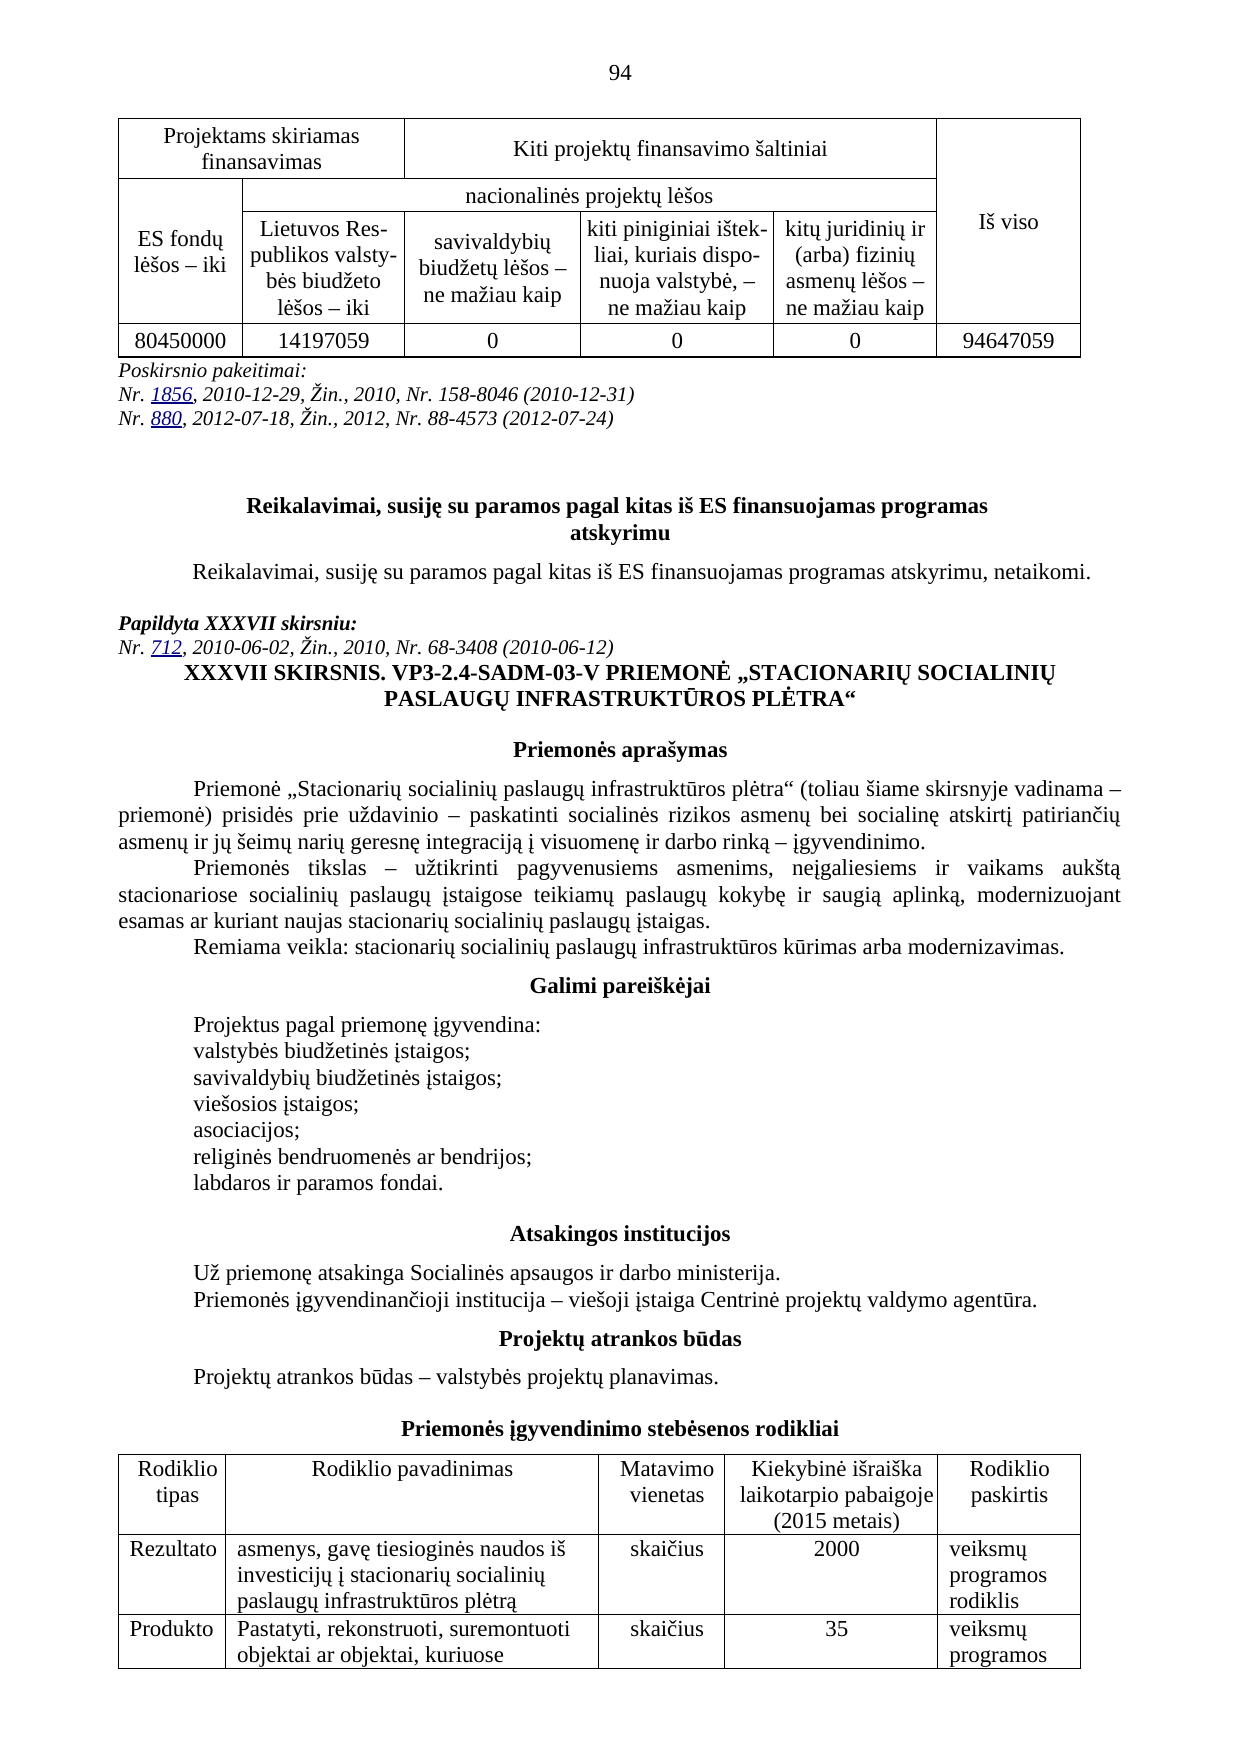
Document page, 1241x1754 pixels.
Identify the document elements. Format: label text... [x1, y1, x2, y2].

table_header Iš viso [937, 119, 1080, 323]
table_cell 14197059 [243, 324, 404, 356]
text Poskirsnio pakeitimai: [118, 357, 1122, 382]
text labdaros ir paramos fondai. [118, 1169, 1122, 1196]
table_cell Produkto [119, 1615, 225, 1668]
table_cell 0 [581, 324, 773, 356]
text Už priemonę atsakinga Socialinės apsaugos ir darbo ministerija. [118, 1259, 1122, 1286]
text Priemonė „Stacionarių socialinių paslaugų infrastruktūros plėtra“ (toliau šiame skirsnyje vadinama – priemonė) prisidės prie uždavinio – paskatinti socialinės rizikos asmenų bei socialinę atskirtį patiriančių asmenų ir jų šeimų narių geresnę integraciją į visuomenę ir darbo rinką – įgyvendinimo. [118, 775, 1122, 854]
text Remiama veikla: stacionarių socialinių paslaugų infrastruktūros kūrimas arba modernizavimas. [118, 933, 1122, 960]
table_cell 35 [725, 1615, 937, 1668]
table_cell Rezultato [119, 1535, 225, 1614]
table_header Rodiklio pavadinimas [226, 1455, 598, 1534]
table_cell kiti piniginiai ištek­liai, kuriais dispo­nuoja valstybė, – ne mažiau kaip [581, 212, 773, 323]
table_cell skaičius [599, 1615, 724, 1668]
table_cell Pastatyti, rekonstruoti, suremontuoti objektai ar objektai, kuriuose [226, 1615, 598, 1668]
table_cell 80450000 [119, 324, 242, 356]
table_cell veiksmų programos [938, 1615, 1080, 1668]
table_cell 0 [405, 324, 580, 356]
table_cell skaičius [599, 1535, 724, 1614]
table_header Kiti projektų finansavimo šaltiniai [405, 119, 936, 178]
text Priemonės įgyvendinančioji institucija – viešoji įstaiga Centrinė projektų valdymo agentūra. [118, 1286, 1122, 1312]
table_header Matavimo vienetas [599, 1455, 724, 1534]
text Priemonės įgyvendinimo stebėsenos rodikliai [118, 1415, 1122, 1441]
table_cell veiksmų programos rodiklis [938, 1535, 1080, 1614]
table_cell savivaldybių biudžetų lėšos – ne mažiau kaip [405, 212, 580, 323]
text Galimi pareiškėjai [118, 972, 1122, 998]
text Priemonės tikslas – užtikrinti pagyvenusiems asmenims, neįgaliesiems ir vaikams aukštą stacionariose socialinių paslaugų įstaigose teikiamų paslaugų kokybę ir saugią aplinką, modernizuojant esamas ar kuriant naujas stacionarių socialinių paslaugų įstaigas. [118, 854, 1122, 933]
text Projektų atrankos būdas [118, 1324, 1122, 1351]
text asociacijos; [118, 1116, 1122, 1143]
text Reikalavimai, susiję su paramos pagal kitas iš ES finansuojamas programas atskyrimu, netaikomi. [118, 558, 1122, 584]
table_cell asmenys, gavę tiesioginės naudos iš investicijų į stacionarių socialinių paslaugų infrastruktūros plėtrą [226, 1535, 598, 1614]
table_cell kitų juridinių ir (arba) fizinių asmenų lėšos – ne mažiau kaip [774, 212, 936, 323]
table_cell Lietuvos Res­publikos valsty­bės biudžeto lėšos – iki [243, 212, 404, 323]
table_header Kiekybinė išraiška laikotarpio pabaigoje (2015 metais) [725, 1455, 937, 1534]
text Nr. 880, 2012-07-18, Žin., 2012, Nr. 88-4573 (2012-07-24) [118, 406, 1122, 430]
text Reikalavimai, susiję su paramos pagal kitas iš ES finansuojamas programas atskyrimu [118, 493, 1122, 545]
text Projektus pagal priemonę įgyvendina: [118, 1011, 1122, 1037]
text Priemonės aprašymas [118, 736, 1122, 763]
table_cell ES fondų lėšos – iki [119, 179, 242, 323]
table_header Rodiklio tipas [119, 1455, 225, 1534]
text Projektų atrankos būdas – valstybės projektų planavimas. [118, 1363, 1122, 1390]
text Nr. 1856, 2010-12-29, Žin., 2010, Nr. 158-8046 (2010-12-31) [118, 382, 1122, 406]
text Papildyta XXXVII skirsniu: [118, 611, 1122, 634]
table_cell 2000 [725, 1535, 937, 1614]
table_cell nacionalinės projektų lėšos [243, 179, 936, 211]
table_cell 0 [774, 324, 936, 356]
text viešosios įstaigos; [118, 1090, 1122, 1116]
text Atsakingos institucijos [118, 1221, 1122, 1247]
text Nr. 712, 2010-06-02, Žin., 2010, Nr. 68-3408 (2010-06-12) [118, 634, 1122, 659]
text religinės bendruomenės ar bendrijos; [118, 1143, 1122, 1169]
text valstybės biudžetinės įstaigos; [118, 1037, 1122, 1064]
text savivaldybių biudžetinės įstaigos; [118, 1064, 1122, 1090]
table_header Projektams skiriamas finansavimas [119, 119, 404, 178]
table_cell 94647059 [937, 324, 1080, 356]
text XXXVII SKIRSNIS. VP3-2.4-SADM-03-V PRIEMONĖ „STACIONARIŲ SOCIALINIŲ PASLAUGŲ INFRASTRUKTŪROS PLĖTRA“ [118, 659, 1122, 711]
table_header Rodiklio paskirtis [938, 1455, 1080, 1534]
